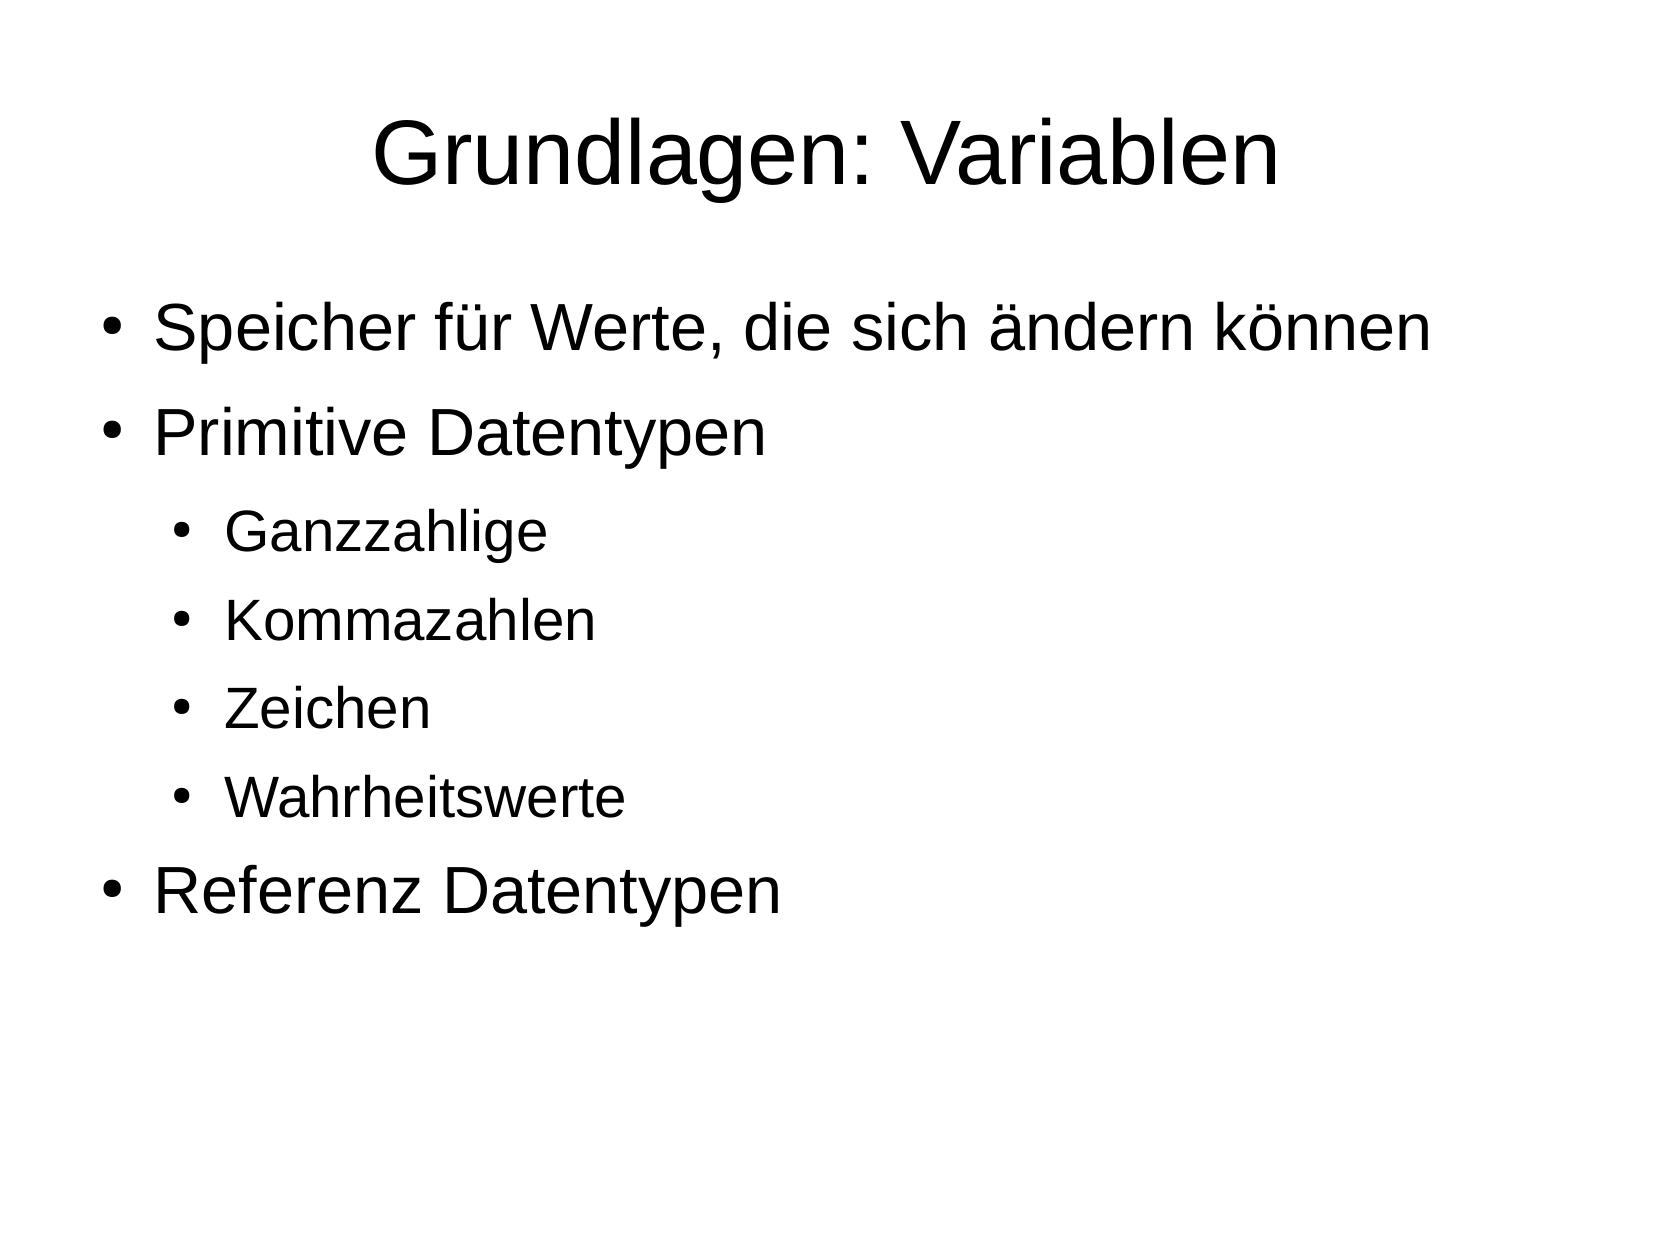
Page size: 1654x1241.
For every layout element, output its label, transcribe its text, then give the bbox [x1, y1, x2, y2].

title Grundlagen: Variablen [82, 49, 1571, 257]
list Speicher für Werte, die sich ändern können Primitive Datentypen Ganzzahlige Kommazahlen Zeichen Wahrheitswerte Referenz Datentypen [82, 290, 1571, 1109]
